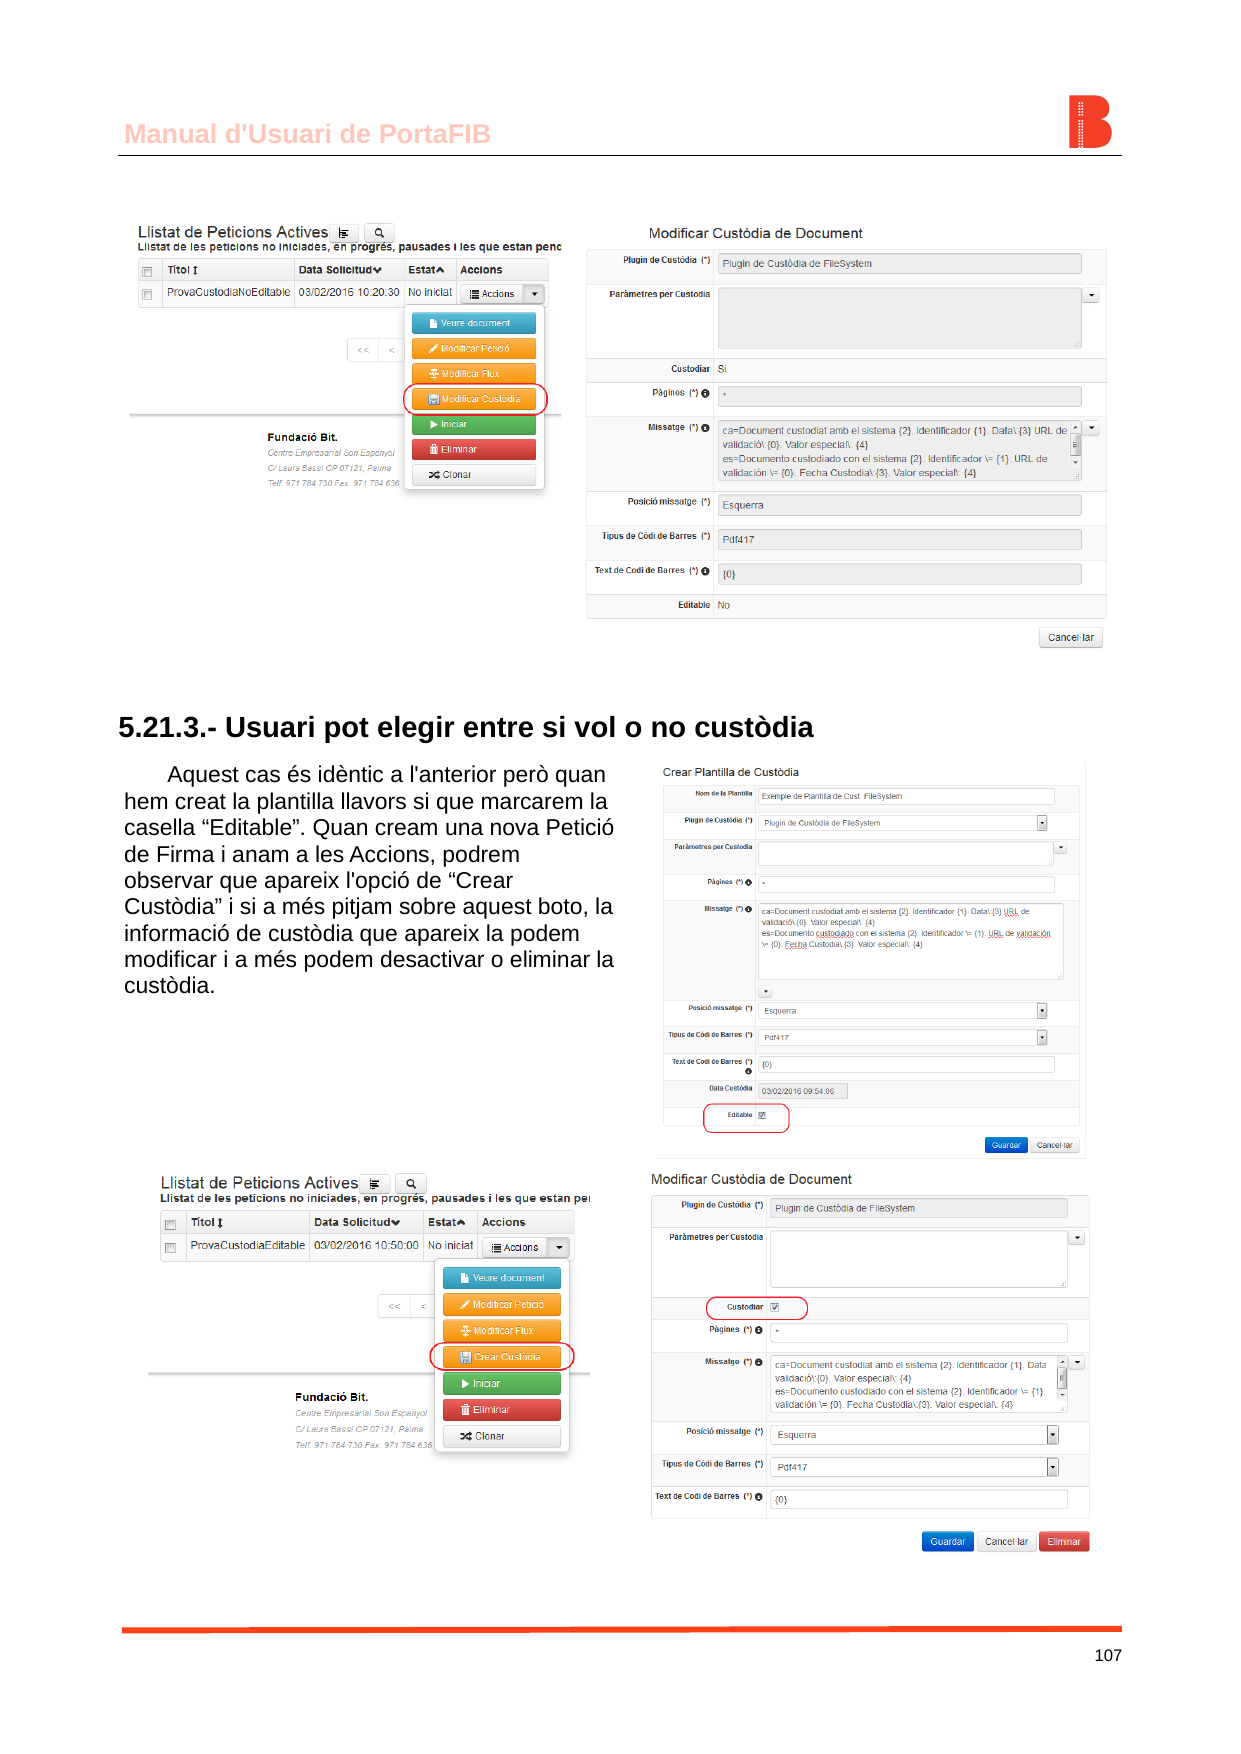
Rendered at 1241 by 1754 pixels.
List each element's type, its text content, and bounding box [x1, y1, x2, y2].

table_header [573, 216, 1122, 658]
picture [129, 221, 562, 502]
picture [584, 221, 1111, 653]
table_header [118, 216, 572, 658]
table_cell [118, 1164, 620, 1169]
table_cell [620, 1170, 1122, 1588]
table_cell [620, 1164, 1122, 1169]
picture [1063, 94, 1117, 150]
picture [656, 761, 1086, 1159]
picture [148, 1169, 590, 1471]
table_cell [118, 1170, 620, 1588]
picture [649, 1169, 1093, 1557]
table_header [620, 756, 1122, 1164]
table_header Aquest cas és idèntic a l'anterior però quan hem creat la plantilla llavors si que marcarem la casella “Editable”. Quan cream una nova Petició de Firma i anam a les Accions, podrem observar que apareix l'opció de “Crear Custòdia” i si a més pitjam sobre aquest boto, la informació de custòdia que apareix la podem modificar i a més podem desactivar o eliminar la custòdia. [118, 756, 620, 1164]
subtitle Usuari pot elegir entre si vol o no custòdia [118, 710, 1122, 743]
